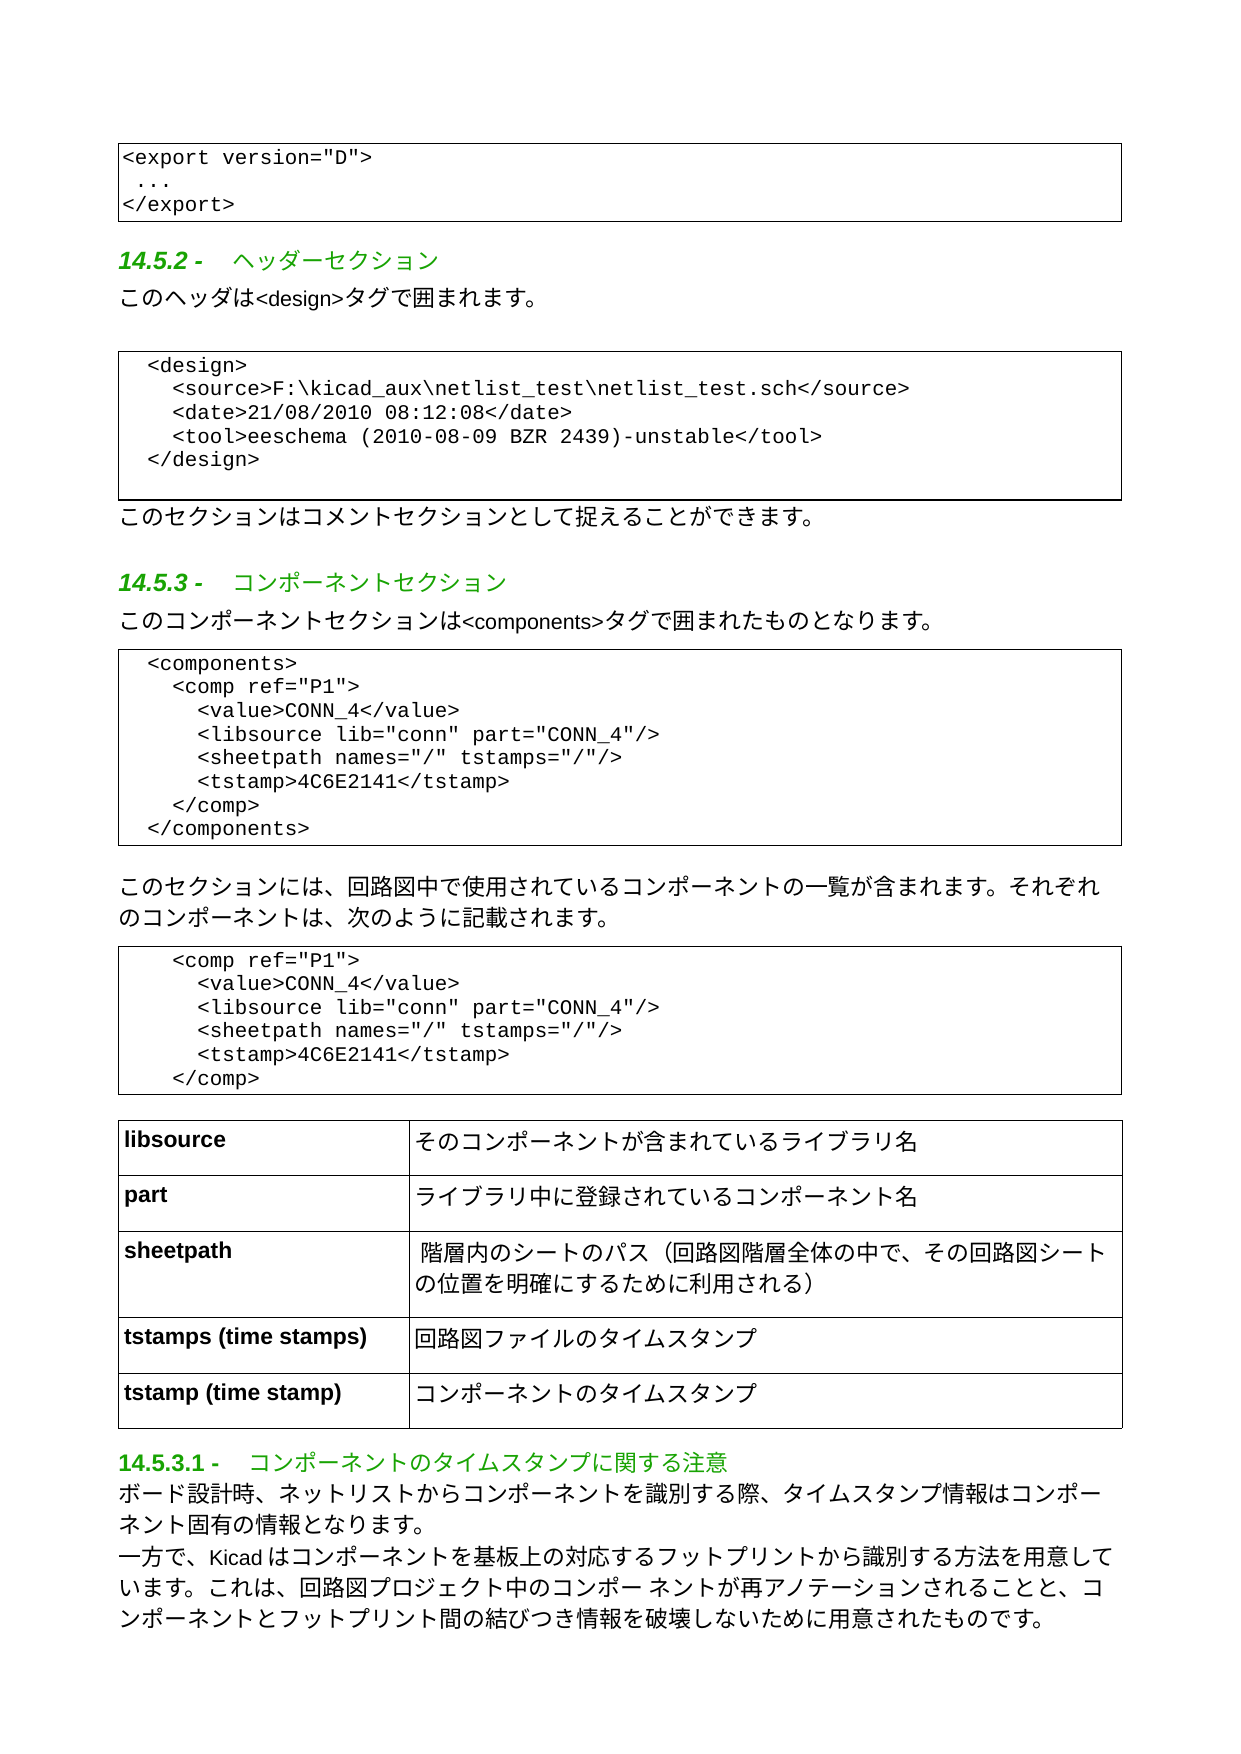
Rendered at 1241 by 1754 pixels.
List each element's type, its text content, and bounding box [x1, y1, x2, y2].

text このセクションには、回路図中で使用されているコンポーネントの一覧が含まれます。それぞれのコンポーネントは、次のように記載されます。 [118, 871, 1122, 933]
subtitle ヘッダーセクション [118, 245, 1122, 276]
text <value>CONN_4</value> [119, 696, 1121, 720]
text <tstamp>4C6E2141</tstamp> [119, 1040, 1121, 1064]
text <components> [119, 650, 1121, 672]
text <tstamp>4C6E2141</tstamp> [119, 767, 1121, 791]
table_cell sheetpath [119, 1232, 409, 1317]
text <libsource lib="conn" part="CONN_4"/> [119, 720, 1121, 743]
table_cell 回路図ファイルのタイムスタンプ [410, 1318, 1122, 1373]
table_cell 階層内のシートのパス（回路図階層全体の中で、その回路図シートの位置を明確にするために利用される） [410, 1232, 1122, 1317]
text </components> [119, 814, 1121, 845]
table_cell tstamps (time stamps) [119, 1318, 409, 1373]
text <source>F:\kicad_aux\netlist_test\netlist_test.sch</source> [119, 374, 1121, 398]
text <tool>eeschema (2010-08-09 BZR 2439)-unstable</tool> [119, 422, 1121, 445]
text <date>21/08/2010 08:12:08</date> [119, 398, 1121, 422]
text </comp> [119, 791, 1121, 814]
table_header libsource [119, 1121, 409, 1175]
text <comp ref="P1"> [119, 947, 1121, 969]
text <sheetpath names="/" tstamps="/"/> [119, 743, 1121, 767]
text <design> [119, 352, 1121, 374]
text <export version="D"> [119, 144, 1121, 166]
subtitle コンポーネントのタイムスタンプに関する注意 [118, 1447, 1122, 1478]
text ... [119, 166, 1121, 190]
text </design> [119, 445, 1121, 473]
text このセクションはコメントセクションとして捉えることができます。 [118, 501, 1122, 532]
table_cell コンポーネントのタイムスタンプ [410, 1374, 1122, 1428]
text <comp ref="P1"> [119, 672, 1121, 696]
table_header そのコンポーネントが含まれているライブラリ名 [410, 1121, 1122, 1175]
text </export> [119, 190, 1121, 221]
text このヘッダは<design>タグで囲まれます。 [118, 282, 1122, 314]
text 一方で、Kicadはコンポーネントを基板上の対応するフットプリントから識別する方法を用意しています。これは、回路図プロジェクト中のコンポー ネントが再アノテーションされることと、コンポーネントとフットプリント間の結びつき情報を破壊しないために用意されたものです。 [118, 1541, 1122, 1634]
text <libsource lib="conn" part="CONN_4"/> [119, 993, 1121, 1017]
table_cell tstamp (time stamp) [119, 1374, 409, 1428]
table_cell ライブラリ中に登録されているコンポーネント名 [410, 1176, 1122, 1231]
text <value>CONN_4</value> [119, 969, 1121, 993]
table_cell part [119, 1176, 409, 1231]
subtitle コンポーネントセクション [118, 567, 1122, 599]
text <sheetpath names="/" tstamps="/"/> [119, 1017, 1121, 1040]
text </comp> [119, 1064, 1121, 1094]
text このコンポーネントセクションは<components>タグで囲まれたものとなります。 [118, 605, 1122, 636]
text ボード設計時、ネットリストからコンポーネントを識別する際、タイムスタンプ情報はコンポーネント固有の情報となります。 [118, 1478, 1122, 1541]
